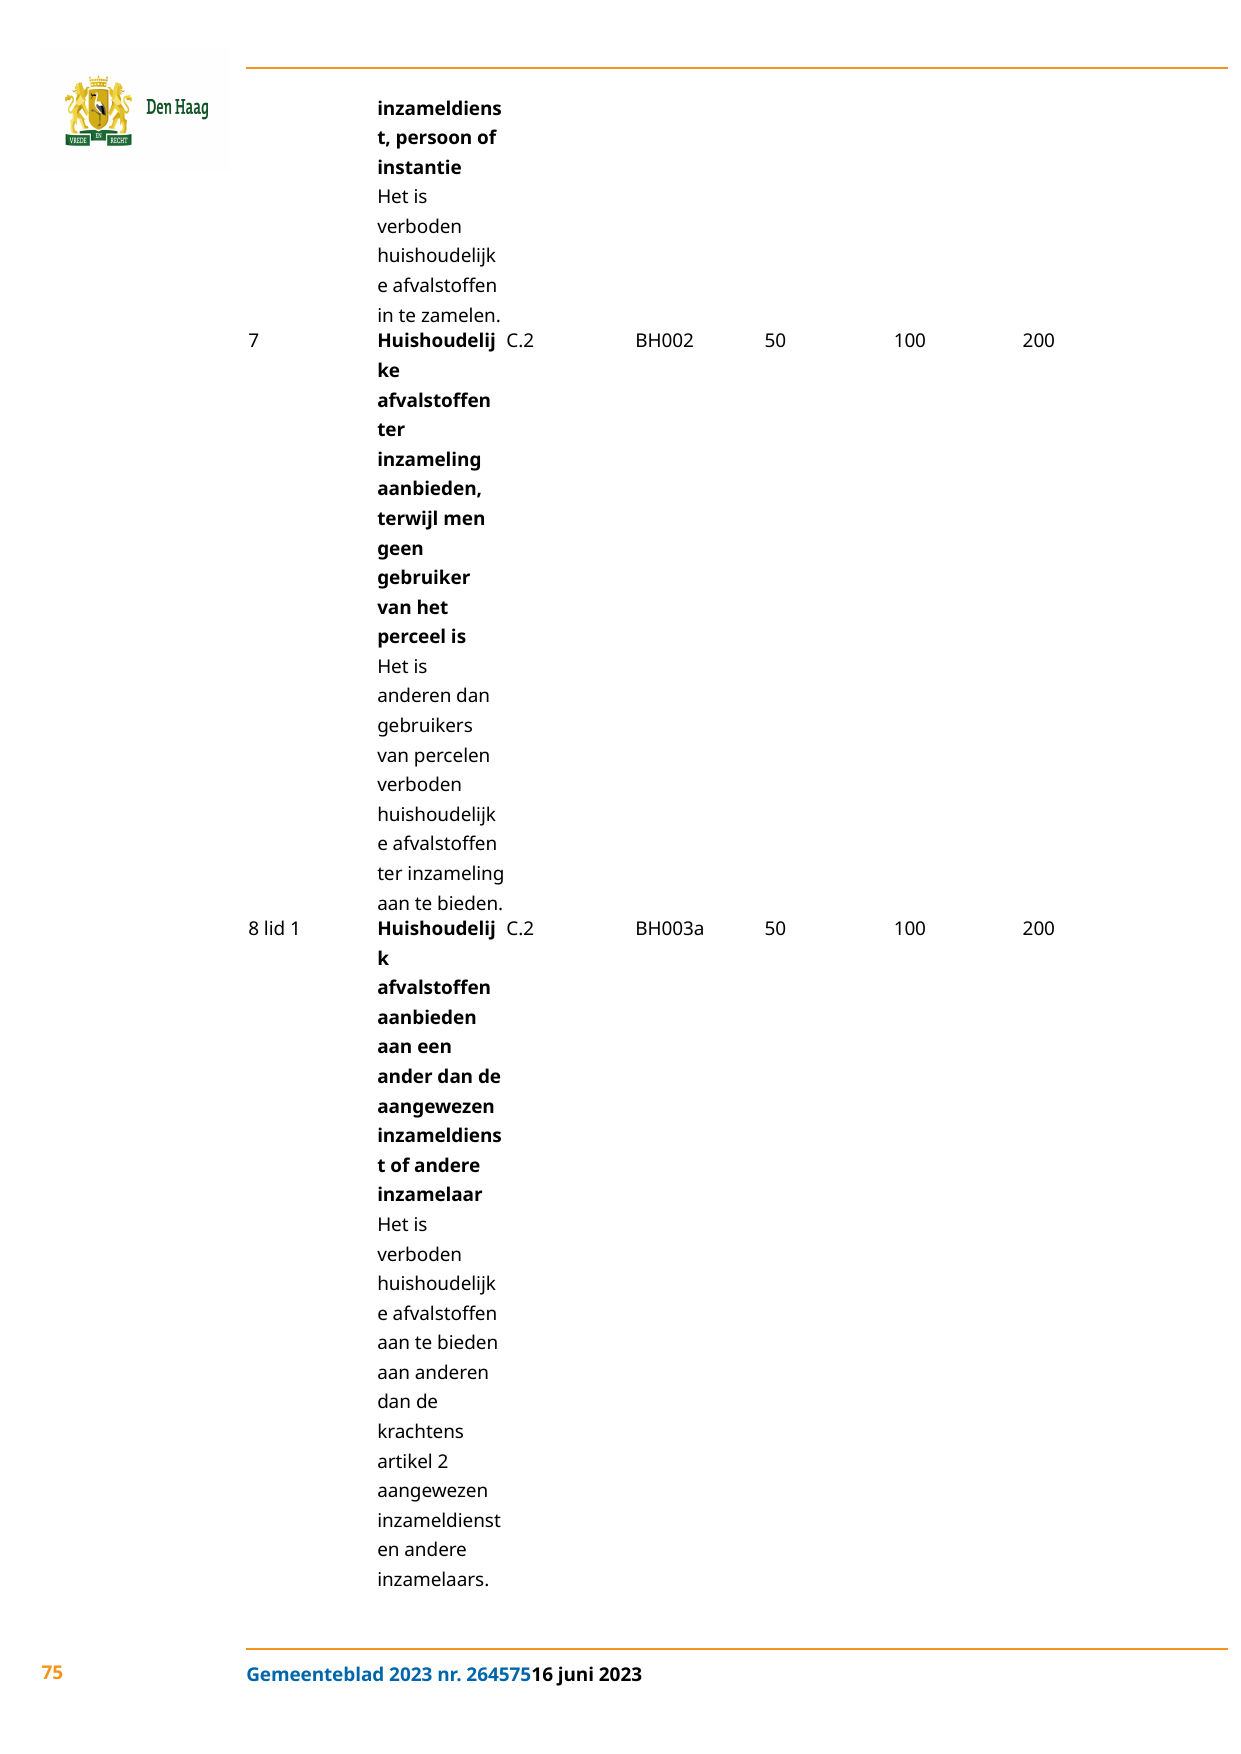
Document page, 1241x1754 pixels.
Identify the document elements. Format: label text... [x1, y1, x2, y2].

table_cell [764, 95, 893, 328]
table_cell 50 [764, 328, 893, 915]
table_cell 200 [1023, 328, 1152, 915]
table_cell [1023, 95, 1152, 328]
table_cell 8 lid 1 [248, 915, 377, 1592]
table_cell [894, 95, 1022, 328]
picture [41, 47, 231, 172]
table_cell C.2 [506, 915, 635, 1592]
table_cell 200 [1023, 915, 1152, 1592]
table_cell C.2 [506, 328, 635, 915]
table_cell [635, 95, 764, 328]
table_cell 50 [764, 915, 893, 1592]
table_cell Huishoudelijk afvalstoffen aanbieden aan een ander dan de aangewezen inzameldienst of andere inzamelaar Het is verboden huishoudelijke afvalstoffen aan te bieden aan anderen dan de krachtens artikel 2 aangewezen inzameldienst en andere inzamelaars. [377, 915, 506, 1592]
table_cell [248, 95, 377, 328]
table_cell 7 [248, 328, 377, 915]
table_cell Huishoudelijke afvalstoffen ter inzameling aanbieden, terwijl men geen gebruiker van het perceel is Het is anderen dan gebruikers van percelen verboden huishoudelijke afvalstoffen ter inzameling aan te bieden. [377, 328, 506, 915]
table_cell 100 [894, 328, 1022, 915]
table_cell [506, 95, 635, 328]
table_cell BH003a [635, 915, 764, 1592]
table_cell inzameldienst, persoon of instantie Het is verboden huishoudelijke afvalstoffen in te zamelen. [377, 95, 506, 328]
table_cell 100 [894, 915, 1022, 1592]
table_cell BH002 [635, 328, 764, 915]
